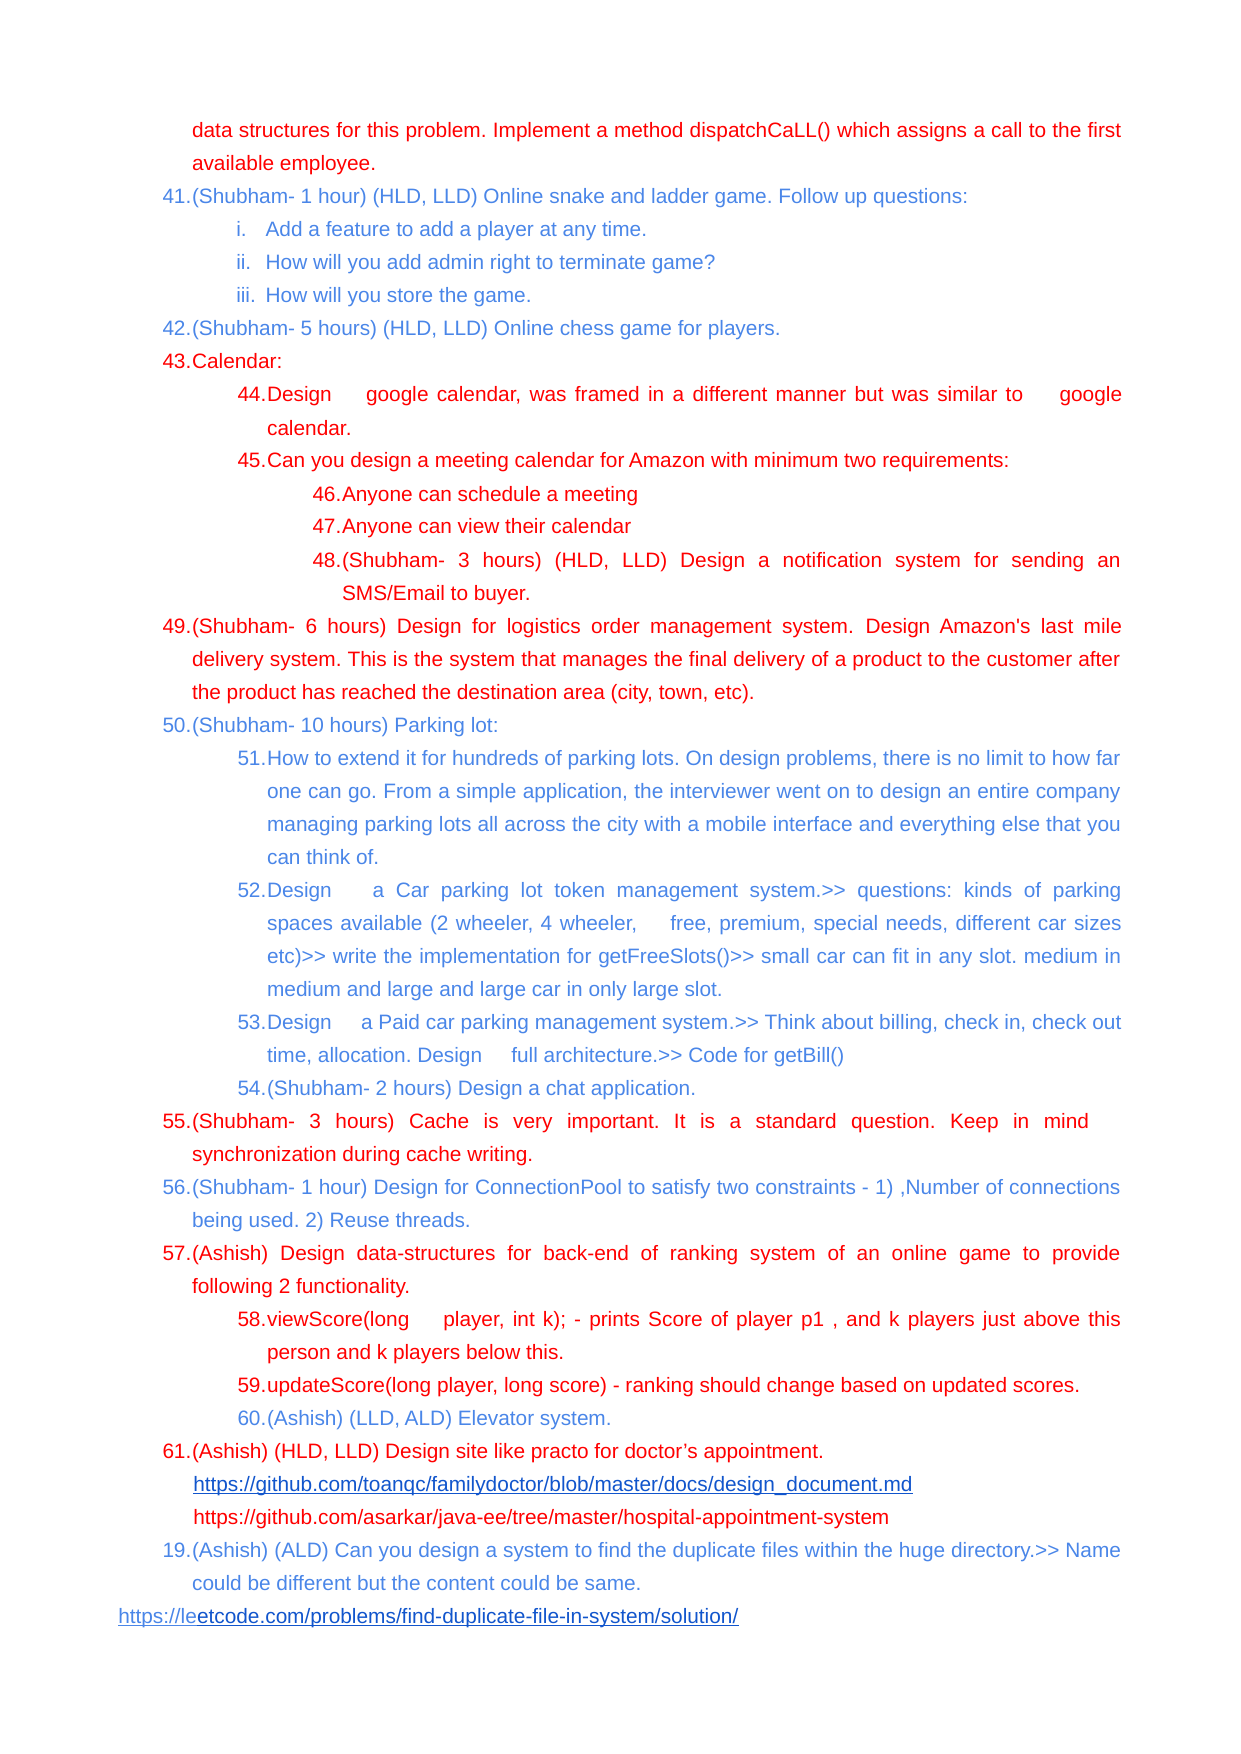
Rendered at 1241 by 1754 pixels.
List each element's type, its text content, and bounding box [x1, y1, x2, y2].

list Can you design a meeting calendar for Amazon with minimum two requirements: [237, 448, 1122, 472]
list (Shubham- 5 hours) (HLD, LLD) Online chess game for players. [162, 316, 1122, 340]
list Calendar: [162, 349, 1122, 373]
list (Shubham- 3 hours) Cache is very important. It is a standard question. Keep in mind synchronization during cache writing. [162, 1109, 1122, 1166]
list Anyone can view their calendar [312, 514, 1122, 538]
list Anyone can schedule a meeting [312, 481, 1122, 505]
list (Shubham- 3 hours) (HLD, LLD) Design a notification system for sending an SMS/Email to buyer. [312, 547, 1122, 604]
list (Shubham- 1 hour) Design for ConnectionPool to satisfy two constraints - 1) ,Number of connections being used. 2) Reuse threads. [162, 1175, 1122, 1232]
list Design a Paid car parking management system.>> Think about billing, check in, check out time, allocation. Design full architecture.>> Code for getBill() [237, 1010, 1122, 1067]
list (Ashish) (LLD, ALD) Elevator system. [237, 1406, 1122, 1430]
list Add a feature to add a player at any time. [236, 217, 1122, 241]
list (Shubham- 10 hours) Parking lot: [162, 712, 1122, 736]
list updateScore(long player, long score) - ranking should change based on updated scores. [237, 1373, 1122, 1397]
text https://github.com/asarkar/java-ee/tree/master/hospital-appointment-system [193, 1505, 1122, 1529]
list (Ashish) Design data-structures for back-end of ranking system of an online game to provide following 2 functionality. [162, 1241, 1122, 1298]
list (Shubham- 6 hours) Design for logistics order management system. Design Amazon's last mile delivery system. This is the system that manages the final delivery of a product to the customer after the product has reached the destination area (city, town, etc). [162, 613, 1122, 703]
list How to extend it for hundreds of parking lots. On design problems, there is no limit to how far one can go. From a simple application, the interviewer went on to design an entire company managing parking lots all across the city with a mobile interface and everything else that you can think of. [237, 746, 1122, 868]
list (Ashish) (HLD, LLD) Design site like practo for doctor’s appointment. [162, 1439, 1122, 1463]
list (Shubham- 1 hour) (HLD, LLD) Online snake and ladder game. Follow up questions: [162, 184, 1122, 208]
list How will you add admin right to terminate game? [236, 250, 1122, 274]
list data structures for this problem. Implement a method dispatchCaLL() which assigns a call to the first available employee. [162, 118, 1122, 175]
list How will you store the game. [236, 283, 1122, 307]
list Design google calendar, was framed in a different manner but was similar to google calendar. [237, 382, 1122, 439]
list (Shubham- 2 hours) Design a chat application. [237, 1076, 1122, 1100]
list (Ashish) (ALD) Can you design a system to find the duplicate files within the huge directory.>> Name could be different but the content could be same. [162, 1538, 1122, 1595]
text https://github.com/toanqc/familydoctor/blob/master/docs/design_document.md [193, 1472, 1122, 1496]
list viewScore(long player, int k); - prints Score of player p1 , and k players just above this person and k players below this. [237, 1307, 1122, 1364]
text https://leetcode.com/problems/find-duplicate-file-in-system/solution/ [118, 1604, 1122, 1628]
list Design a Car parking lot token management system.>> questions: kinds of parking spaces available (2 wheeler, 4 wheeler, free, premium, special needs, different car sizes etc)>> write the implementation for getFreeSlots()>> small car can fit in any slot. medium in medium and large and large car in only large slot. [237, 878, 1122, 1001]
